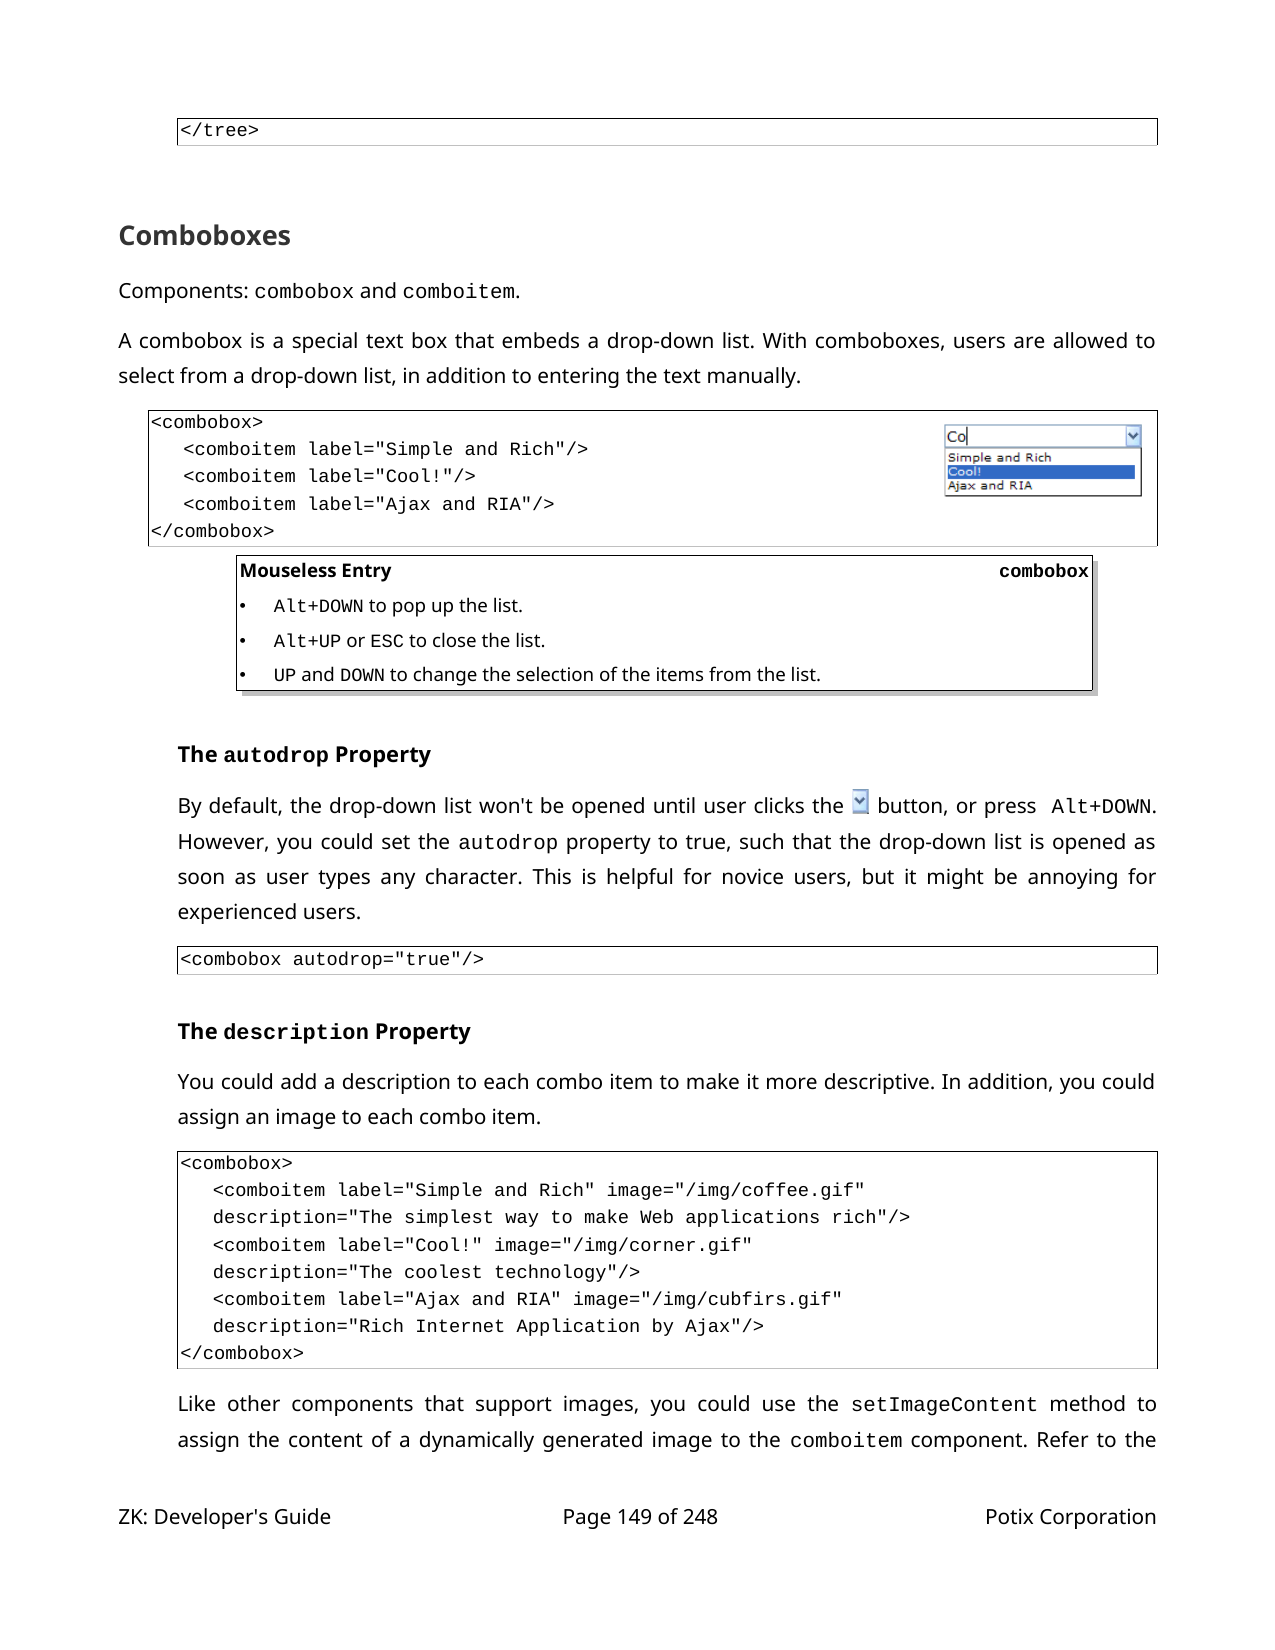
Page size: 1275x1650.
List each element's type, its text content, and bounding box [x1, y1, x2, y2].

text <combobox autodrop="true"/> [178, 947, 1157, 974]
text <comboitem label="Simple and Rich"/> [149, 437, 941, 461]
text </tree> [178, 119, 1157, 145]
list Alt+UP or ESC to close the list. [237, 624, 1092, 653]
text A combobox is a special text box that embeds a drop-down list. With comboboxes, users are allowed to select from a drop-down list, in addition to entering the text manually. [118, 326, 1157, 389]
text description="The simplest way to make Web applications rich"/> [178, 1205, 1157, 1229]
picture [941, 421, 1150, 500]
text By default, the drop-down list won't be opened until user clicks the button, or press Alt+DOWN. However, you could set the autodrop property to true, such that the drop-down list is opened as soon as user types any character. This is helpful for novice users, but it might be annoying for experienced users. [177, 789, 1157, 926]
subtitle Comboboxes [118, 216, 1157, 253]
text <comboitem label="Cool!" image="/img/corner.gif" [178, 1232, 1157, 1257]
text <comboitem label="Cool!"/> [149, 464, 941, 488]
text <comboitem label="Ajax and RIA" image="/img/cubfirs.gif" [178, 1287, 1157, 1311]
text <comboitem label="Simple and Rich" image="/img/coffee.gif" [178, 1178, 1157, 1202]
text Components: combobox and comboitem. [118, 277, 1157, 305]
text Mouseless Entry combobox [237, 556, 1092, 583]
text </combobox> [178, 1341, 1157, 1368]
text You could add a description to each combo item to make it more descriptive. In addition, you could assign an image to each combo item. [177, 1067, 1157, 1130]
text description="Rich Internet Application by Ajax"/> [178, 1314, 1157, 1338]
list UP and DOWN to change the selection of the items from the list. [237, 658, 1092, 690]
subtitle The autodrop Property [177, 739, 1157, 769]
text Like other components that support images, you could use the setImageContent method to assign the content of a dynamically generated image to the comboitem component. Refer to the [177, 1389, 1157, 1453]
text </combobox> [149, 519, 1157, 546]
text <combobox> [149, 411, 1157, 434]
list Alt+DOWN to pop up the list. [237, 589, 1092, 618]
text description="The coolest technology"/> [178, 1260, 1157, 1284]
text <comboitem label="Ajax and RIA"/> [149, 491, 1157, 516]
text <combobox> [178, 1152, 1157, 1175]
picture [852, 789, 870, 814]
subtitle The description Property [177, 1016, 1157, 1046]
